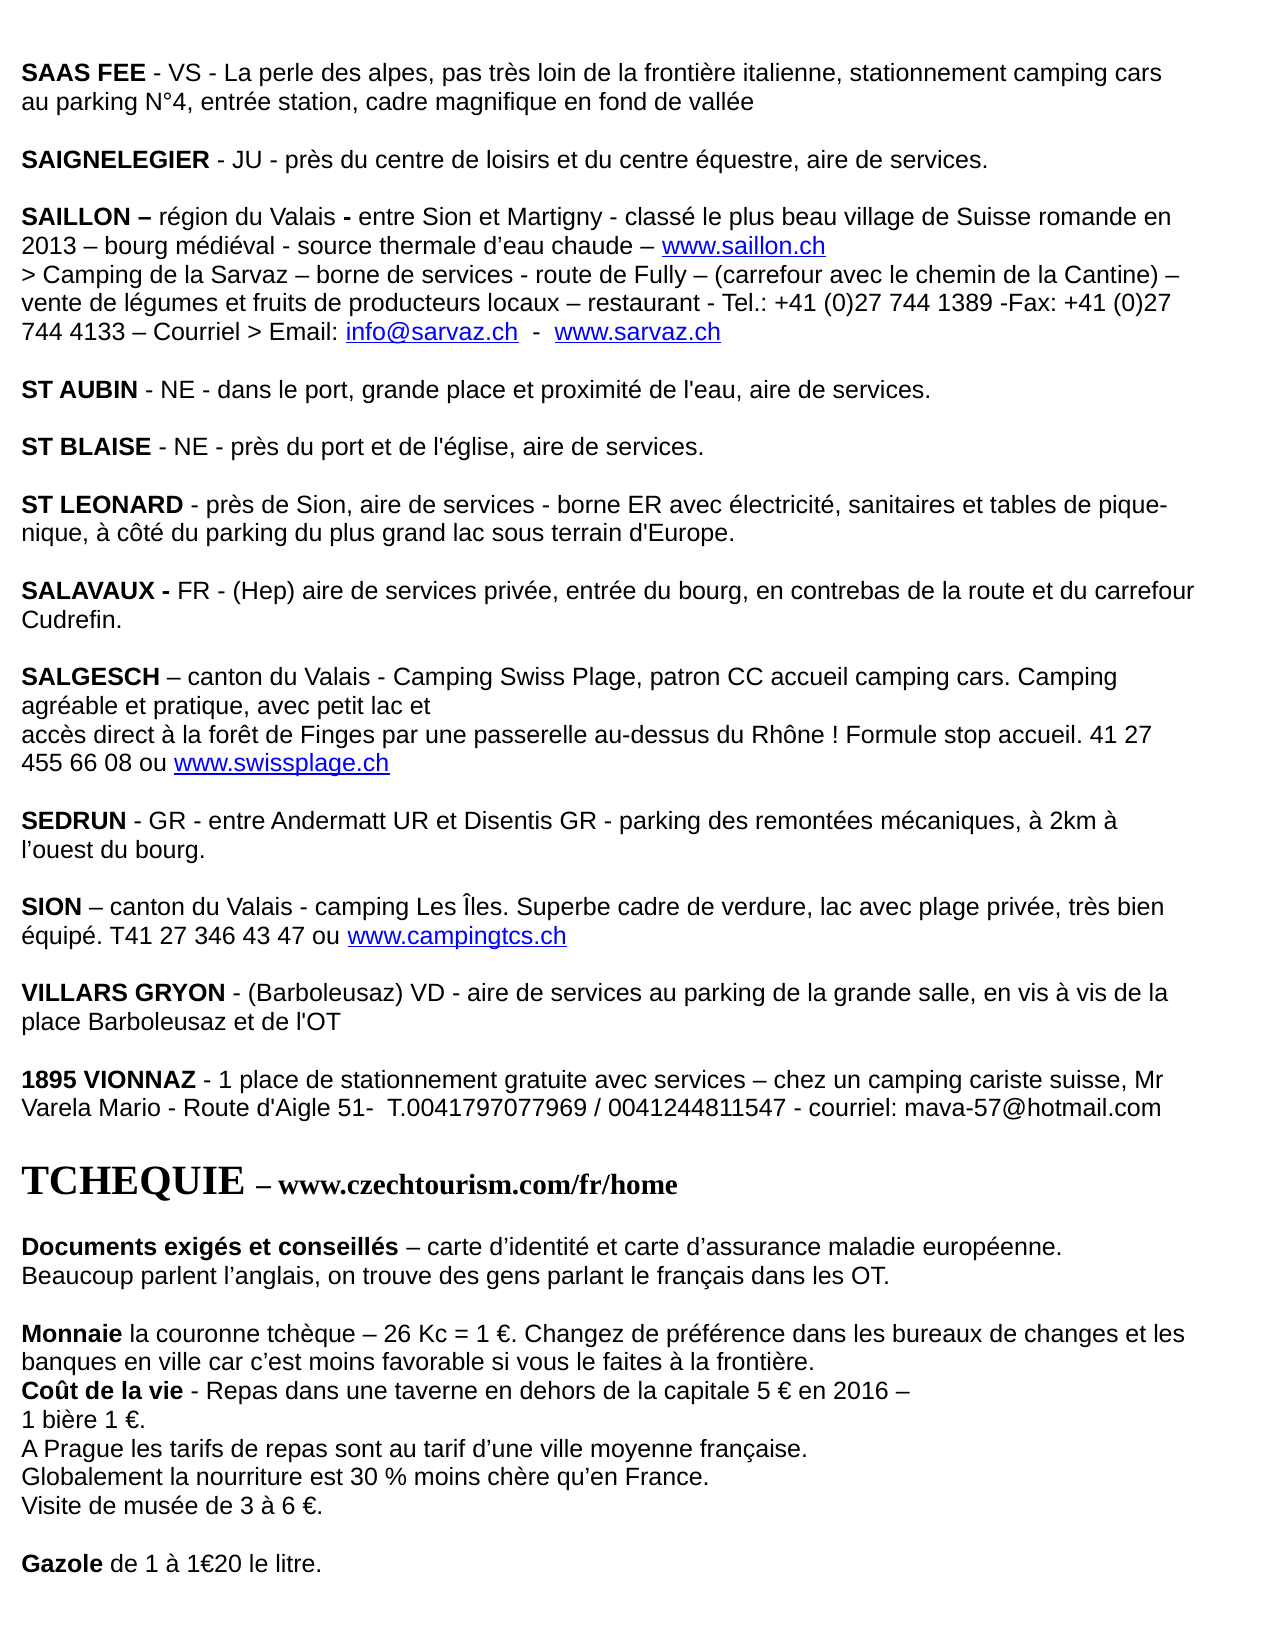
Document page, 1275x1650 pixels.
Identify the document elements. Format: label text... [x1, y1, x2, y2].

text > Camping de la Sarvaz – borne de services - route de Fully – (carrefour avec le chemin de la Cantine) – vente de légumes et fruits de producteurs locaux – restaurant - Tel.: +41 (0)27 744 1389 -Fax: +41 (0)27 744 4133 – Courriel > Email: info@sarvaz.ch - www.sarvaz.ch [21, 259, 1196, 346]
text VILLARS GRYON - (Barboleusaz) VD - aire de services au parking de la grande salle, en vis à vis de la place Barboleusaz et de l'OT [21, 978, 1196, 1036]
text Gazole de 1 à 1€20 le litre. [21, 1548, 1196, 1577]
text ST AUBIN - NE - dans le port, grande place et proximité de l'eau, aire de services. [21, 374, 1196, 403]
text SION – canton du Valais - camping Les Îles. Superbe cadre de verdure, lac avec plage privée, très bien équipé. T41 27 346 43 47 ou www.campingtcs.ch [21, 892, 1196, 949]
text SALAVAUX - FR - (Hep) aire de services privée, entrée du bourg, en contrebas de la route et du carrefour Cudrefin. [21, 576, 1196, 633]
text Coût de la vie - Repas dans une taverne en dehors de la capitale 5 € en 2016 – [21, 1376, 1196, 1405]
text TCHEQUIE – www.czechtourism.com/fr/home [21, 1156, 1196, 1203]
text Visite de musée de 3 à 6 €. [21, 1491, 1196, 1520]
text Monnaie la couronne tchèque – 26 Kc = 1 €. Changez de préférence dans les bureaux de changes et les banques en ville car c’est moins favorable si vous le faites à la frontière. [21, 1318, 1196, 1376]
text Documents exigés et conseillés – carte d’identité et carte d’assurance maladie européenne. [21, 1232, 1196, 1261]
text SAIGNELEGIER - JU - près du centre de loisirs et du centre équestre, aire de services. [21, 144, 1196, 173]
text ST BLAISE - NE - près du port et de l'église, aire de services. [21, 432, 1196, 461]
text 1895 VIONNAZ - 1 place de stationnement gratuite avec services – chez un camping cariste suisse, Mr Varela Mario - Route d'Aigle 51- T.0041797077969 / 0041244811547 - courriel: mava-57@hotmail.com [21, 1064, 1196, 1122]
text ST LEONARD - près de Sion, aire de services - borne ER avec électricité, sanitaires et tables de pique-nique, à côté du parking du plus grand lac sous terrain d'Europe. [21, 489, 1196, 547]
text Beaucoup parlent l’anglais, on trouve des gens parlant le français dans les OT. [21, 1261, 1196, 1290]
text A Prague les tarifs de repas sont au tarif d’une ville moyenne française. [21, 1433, 1196, 1462]
text Globalement la nourriture est 30 % moins chère qu’en France. [21, 1462, 1196, 1491]
text SALGESCH – canton du Valais - Camping Swiss Plage, patron CC accueil camping cars. Camping agréable et pratique, avec petit lac et accès direct à la forêt de Finges par une passerelle au-dessus du Rhône ! Formule stop accueil. 41 27 455 66 08 ou www.swissplage.ch [21, 662, 1196, 777]
text 1 bière 1 €. [21, 1405, 1196, 1433]
text SAAS FEE - VS - La perle des alpes, pas très loin de la frontière italienne, stationnement camping cars au parking N°4, entrée station, cadre magnifique en fond de vallée [21, 58, 1196, 116]
text SEDRUN - GR - entre Andermatt UR et Disentis GR - parking des remontées mécaniques, à 2km à l’ouest du bourg. [21, 806, 1196, 863]
text SAILLON – région du Valais - entre Sion et Martigny - classé le plus beau village de Suisse romande en 2013 – bourg médiéval - source thermale d’eau chaude – www.saillon.ch [21, 202, 1196, 259]
